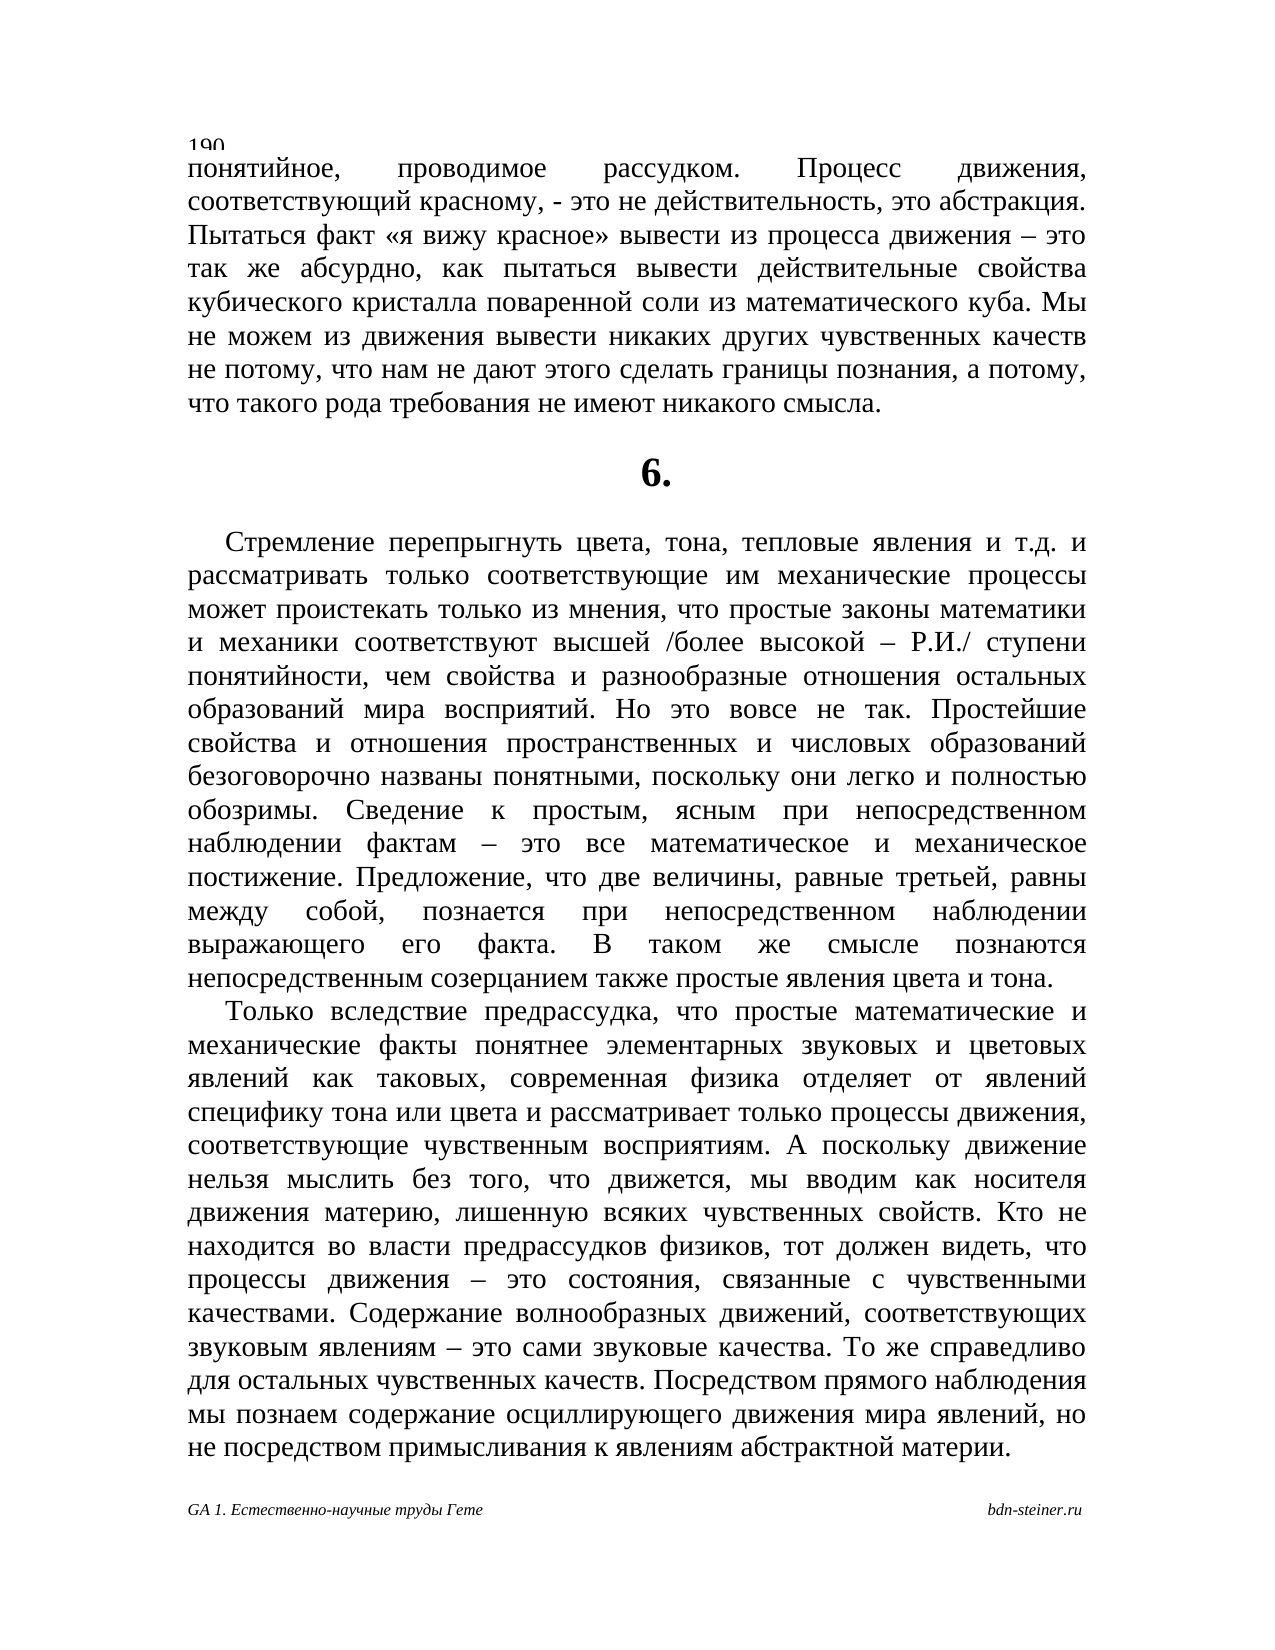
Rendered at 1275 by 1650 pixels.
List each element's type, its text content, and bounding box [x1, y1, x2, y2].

text 6. [187, 447, 1087, 495]
text Только вследствие предрассудка, что простые математические и механические факты понятнее элементарных звуковых и цветовых явлений как таковых, современная физика отделяет от явлений специфику тона или цвета и рассматривает только процессы движения, соответствующие чувственным восприятиям. А поскольку движение нельзя мыслить без того, что движется, мы вводим как носителя движения материю, лишенную всяких чувственных свойств. Кто не находится во власти предрассудков физиков, тот должен видеть, что процессы движения – это состояния, связанные с чувственными качествами. Содержание волнообразных движений, соответствующих звуковым явлениям – это сами звуковые качества. То же справедливо для остальных чувственных качеств. Посредством прямого наблюдения мы познаем содержание осциллирующего движения мира явлений, но не посредством примысливания к явлениям абстрактной материи. [187, 993, 1087, 1463]
text Стремление перепрыгнуть цвета, тона, тепловые явления и т.д. и рассматривать только соответствующие им механические процессы может проистекать только из мнения, что простые законы математики и механики соответствуют высшей /более высокой – Р.И./ ступени понятийности, чем свойства и разнообразные отношения остальных образований мира восприятий. Но это вовсе не так. Простейшие свойства и отношения пространственных и числовых образований безоговорочно названы понятными, поскольку они легко и полностью обозримы. Сведение к простым, ясным при непосредственном наблюдении фактам – это все математическое и механическое постижение. Предложение, что две величины, равные третьей, равны между собой, познается при непосредственном наблюдении выражающего его факта. В таком же смысле познаются непосредственным созерцанием также простые явления цвета и тона. [187, 524, 1087, 993]
text понятийное, проводимое рассудком. Процесс движения, соответствующий красному, - это не действительность, это абстракция. Пытаться факт «я вижу красное» вывести из процесса движения – это так же абсурдно, как пытаться вывести действительные свойства кубического кристалла поваренной соли из математического куба. Мы не можем из движения вывести никаких других чувственных качеств не потому, что нам не дают этого сделать границы познания, а потому, что такого рода требования не имеют никакого смысла. [187, 150, 1087, 418]
